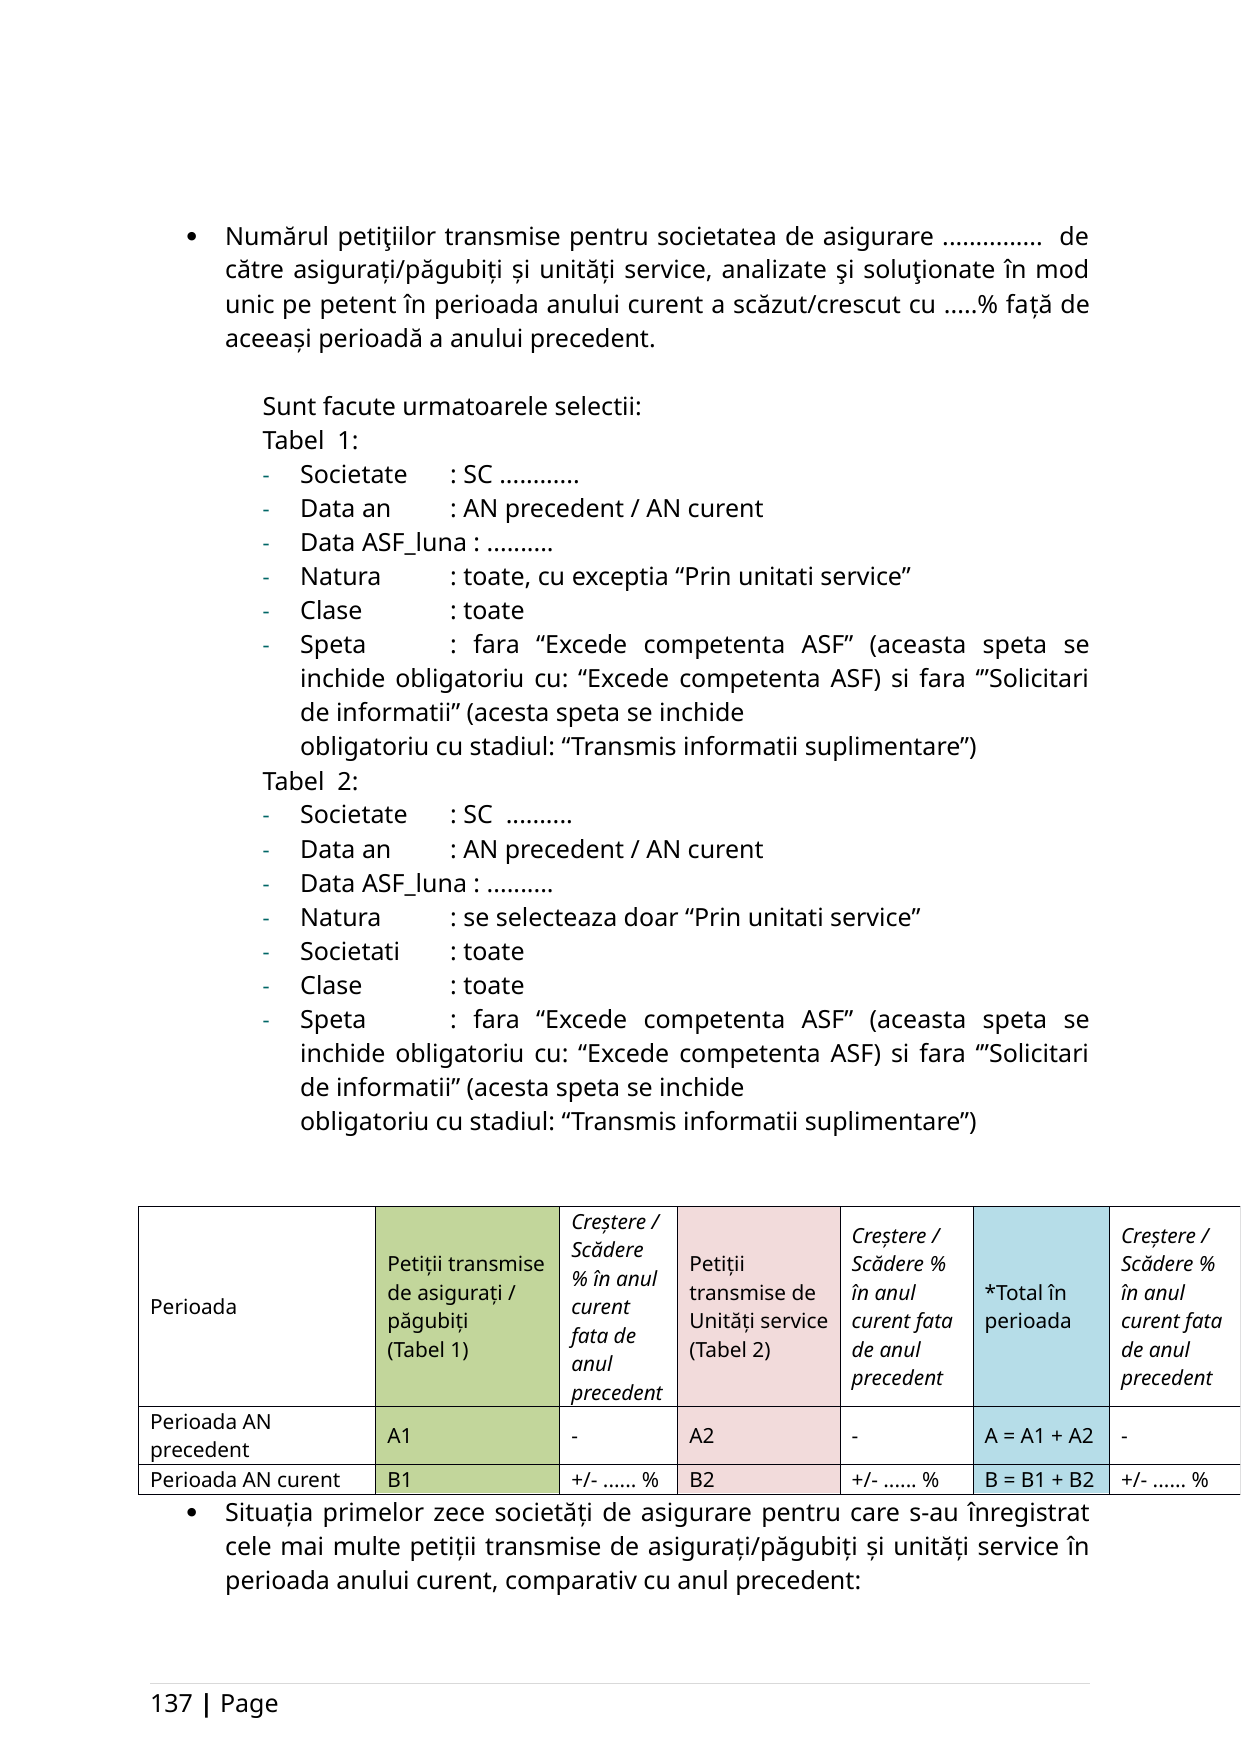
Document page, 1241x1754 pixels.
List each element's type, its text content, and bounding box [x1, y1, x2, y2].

table_cell - [560, 1407, 677, 1464]
list obligatoriu cu stadiul: “Transmis informatii suplimentare”) [300, 1104, 1090, 1138]
table_cell Perioada AN curent [139, 1465, 375, 1493]
table_header Perioada [139, 1207, 375, 1406]
list Data ASF_luna : .......... [262, 525, 1090, 559]
table_cell +/- ...... % [560, 1465, 677, 1493]
list Speta : fara “Excede competenta ASF” (aceasta speta se inchide obligatoriu cu: “Excede competenta ASF) si fara ‘”Solicitari de informatii” (acesta speta se inchide [262, 1002, 1090, 1104]
text Tabel 1: [187, 422, 1090, 457]
table_header Creștere / Scădere % în anul curent fata de anul precedent [1110, 1207, 1240, 1406]
list Numărul petiţiilor transmise pentru societatea de asigurare ............... de către asigurați/păgubiți și unități service, analizate şi soluţionate în mod unic pe petent în perioada anului curent a scăzut/crescut cu .....% față de aceeași perioadă a anului precedent. [187, 218, 1090, 354]
list Data an : AN precedent / AN curent [262, 831, 1090, 865]
table_cell A2 [678, 1407, 840, 1464]
list Situația primelor zece societăți de asigurare pentru care s-au înregistrat cele mai multe petiții transmise de asigurați/păgubiți și unități service în perioada anului curent, comparativ cu anul precedent: [187, 1495, 1090, 1597]
list Data an : AN precedent / AN curent [262, 491, 1090, 525]
table_cell A1 [376, 1407, 559, 1464]
table_cell B = B1 + B2 [974, 1465, 1109, 1493]
table_header Petiții transmise de asigurați / păgubiți (Tabel 1) [376, 1207, 559, 1406]
list Clase : toate [262, 967, 1090, 1002]
list Natura : toate, cu exceptia “Prin unitati service” [262, 559, 1090, 593]
table_cell B1 [376, 1465, 559, 1493]
table_cell B2 [678, 1465, 840, 1493]
list Societati : toate [262, 933, 1090, 967]
list Natura : se selecteaza doar “Prin unitati service” [262, 899, 1090, 933]
table_header Creștere / Scădere % în anul curent fata de anul precedent [560, 1207, 677, 1406]
table_header Petiții transmise de Unități service (Tabel 2) [678, 1207, 840, 1406]
table_cell +/- ...... % [1110, 1465, 1240, 1493]
table_cell - [841, 1407, 973, 1464]
table_cell +/- ...... % [841, 1465, 973, 1493]
text Sunt facute urmatoarele selectii: [187, 388, 1090, 422]
list obligatoriu cu stadiul: “Transmis informatii suplimentare”) [300, 729, 1090, 763]
table_cell A = A1 + A2 [974, 1407, 1109, 1464]
table_header Creștere / Scădere % în anul curent fata de anul precedent [841, 1207, 973, 1406]
list Data ASF_luna : .......... [262, 865, 1090, 899]
list Clase : toate [262, 593, 1090, 627]
list Societate : SC ............ [262, 457, 1090, 491]
table_cell Perioada AN precedent [139, 1407, 375, 1464]
table_header *Total în perioada [974, 1207, 1109, 1406]
table_cell - [1110, 1407, 1240, 1464]
list Societate : SC .......... [262, 797, 1090, 831]
list Speta : fara “Excede competenta ASF” (aceasta speta se inchide obligatoriu cu: “Excede competenta ASF) si fara ‘”Solicitari de informatii” (acesta speta se inchide [262, 627, 1090, 729]
text Tabel 2: [187, 763, 1090, 797]
